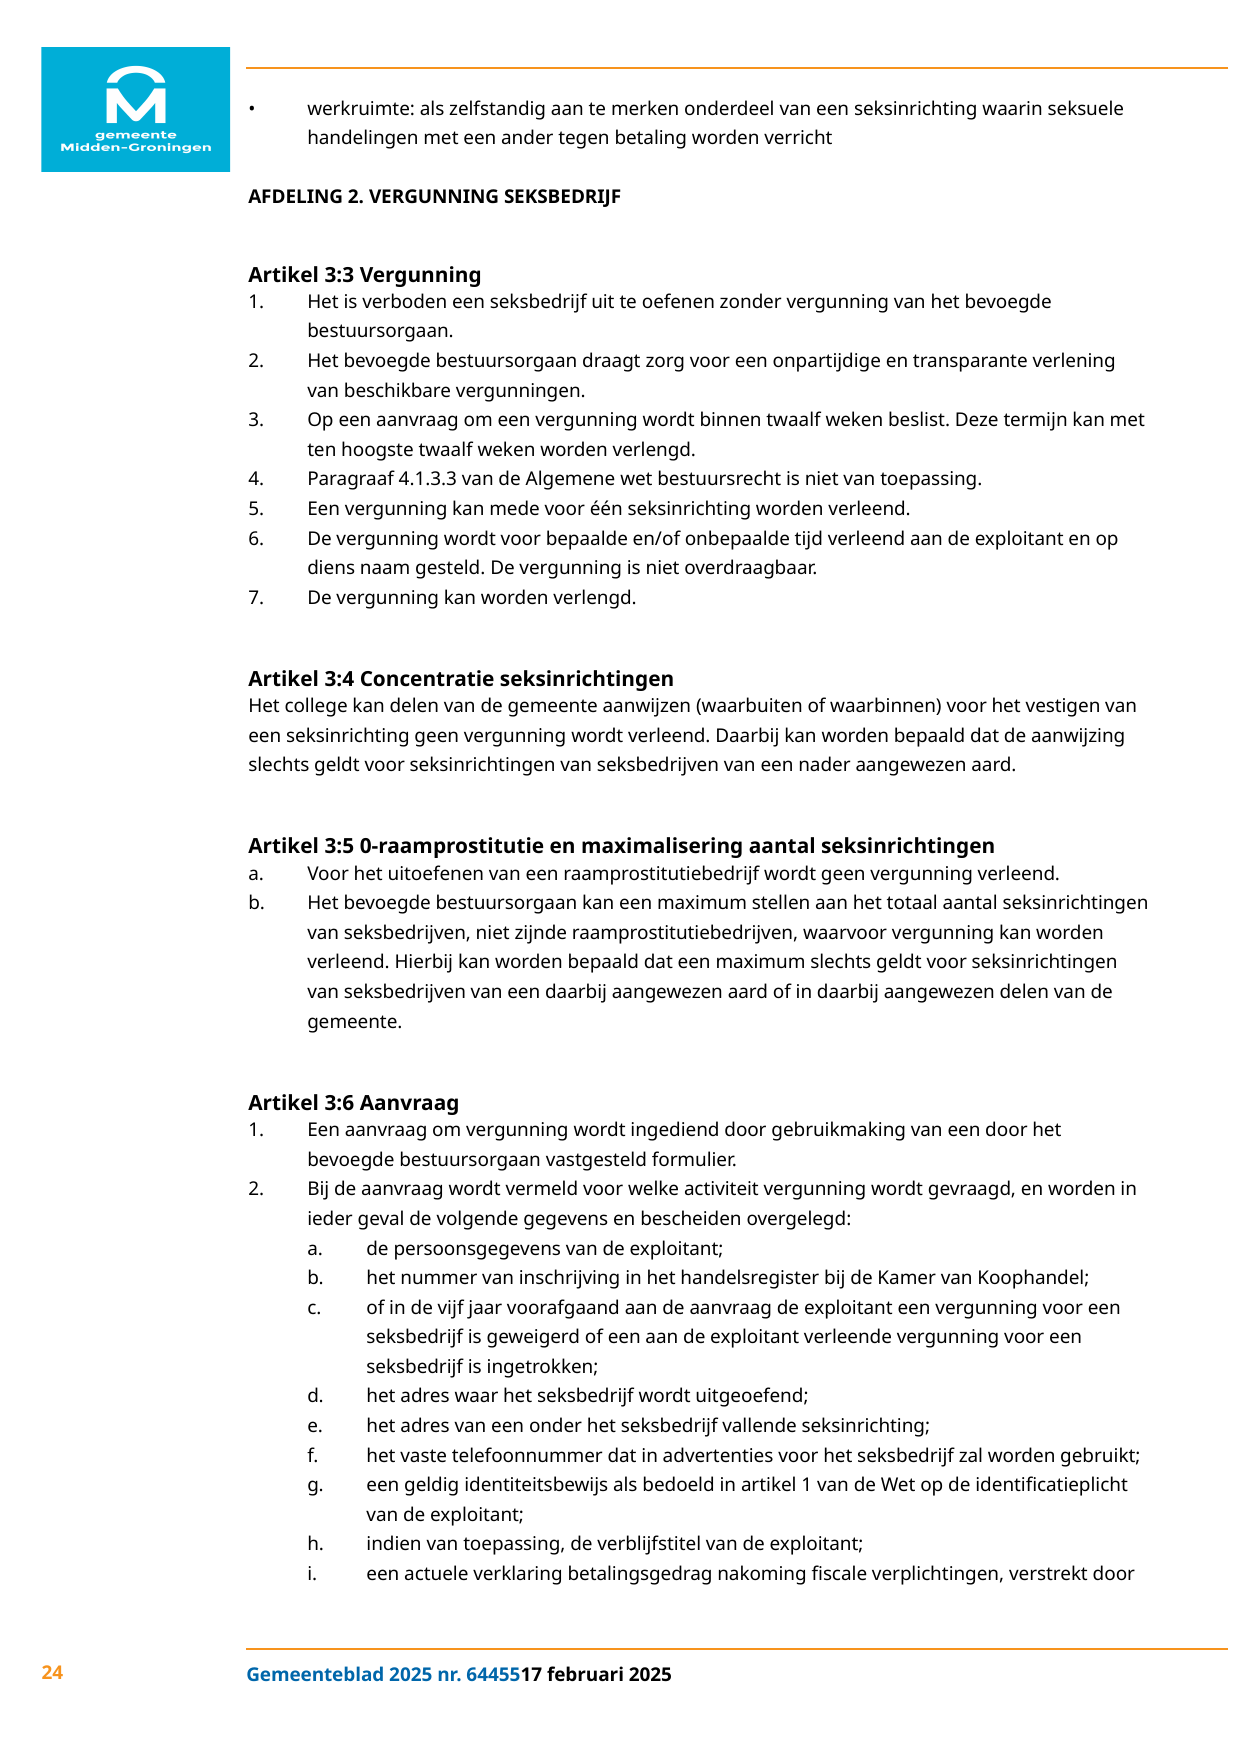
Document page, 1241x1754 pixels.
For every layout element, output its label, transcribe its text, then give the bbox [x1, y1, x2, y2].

list Voor het uitoefenen van een raamprostitutiebedrijf wordt geen vergunning verleend. [248, 860, 1152, 886]
text AFDELING 2. VERGUNNING SEKSBEDRIJF [248, 183, 1152, 209]
text Artikel 3:4 Concentratie seksinrichtingen [248, 664, 1152, 692]
list Paragraaf 4.1.3.3 van de Algemene wet bestuursrecht is niet van toepassing. [248, 466, 1152, 491]
text Artikel 3:5 0-raamprostitutie en maximalisering aantal seksinrichtingen [248, 832, 1152, 860]
text Artikel 3:6 Aanvraag [248, 1088, 1152, 1116]
text Het college kan delen van de gemeente aanwijzen (waarbuiten of waarbinnen) voor het vestigen van een seksinrichting geen vergunning wordt verleend. Daarbij kan worden bepaald dat de aanwijzing slechts geldt voor seksinrichtingen van seksbedrijven van een nader aangewezen aard. [248, 692, 1152, 777]
list het adres waar het seksbedrijf wordt uitgeoefend; [307, 1383, 1152, 1408]
list een geldig identiteitsbewijs als bedoeld in artikel 1 van de Wet op de identificatieplicht van de exploitant; [307, 1471, 1152, 1527]
picture [184, 146, 190, 153]
list de persoonsgegevens van de exploitant; [307, 1235, 1152, 1260]
list indien van toepassing, de verblijfstitel van de exploitant; [307, 1531, 1152, 1556]
list Het bevoegde bestuursorgaan kan een maximum stellen aan het totaal aantal seksinrichtingen van seksbedrijven, niet zijnde raamprostitutiebedrijven, waarvoor vergunning kan worden verleend. Hierbij kan worden bepaald dat een maximum slechts geldt voor seksinrichtingen van seksbedrijven van een daarbij aangewezen aard of in daarbij aangewezen delen van de gemeente. [248, 889, 1152, 1034]
list Het is verboden een seksbedrijf uit te oefenen zonder vergunning van het bevoegde bestuursorgaan. [248, 288, 1152, 343]
picture [108, 66, 164, 82]
list Een aanvraag om vergunning wordt ingediend door gebruikmaking van een door het bevoegde bestuursorgaan vastgesteld formulier. [248, 1116, 1152, 1172]
list Een vergunning kan mede voor één seksinrichting worden verleend. [248, 495, 1152, 521]
picture [107, 89, 165, 122]
list De vergunning wordt voor bepaalde en/of onbepaalde tijd verleend aan de exploitant en op diens naam gesteld. De vergunning is niet overdraagbaar. [248, 525, 1152, 580]
list het adres van een onder het seksbedrijf vallende seksinrichting; [307, 1412, 1152, 1438]
list of in de vijf jaar voorafgaand aan de aanvraag de exploitant een vergunning voor een seksbedrijf is geweigerd of een aan de exploitant verleende vergunning voor een seksbedrijf is ingetrokken; [307, 1294, 1152, 1379]
list Op een aanvraag om een vergunning wordt binnen twaalf weken beslist. Deze termijn kan met ten hoogste twaalf weken worden verlengd. [248, 406, 1152, 462]
list het nummer van inschrijving in het handelsregister bij de Kamer van Koophandel; [307, 1264, 1152, 1290]
text Artikel 3:3 Vergunning [248, 260, 1152, 288]
list een actuele verklaring betalingsgedrag nakoming fiscale verplichtingen, verstrekt door [307, 1560, 1152, 1586]
list het vaste telefoonnummer dat in advertenties voor het seksbedrijf zal worden gebruikt; [307, 1442, 1152, 1467]
list De vergunning kan worden verlengd. [248, 584, 1152, 610]
list Het bevoegde bestuursorgaan draagt zorg voor een onpartijdige en transparante verlening van beschikbare vergunningen. [248, 347, 1152, 403]
list werkruimte: als zelfstandig aan te merken onderdeel van een seksinrichting waarin seksuele handelingen met een ander tegen betaling worden verricht [248, 95, 1152, 150]
list Bij de aanvraag wordt vermeld voor welke activiteit vergunning wordt gevraagd, en worden in ieder geval de volgende gegevens en bescheiden overgelegd: [248, 1176, 1152, 1231]
